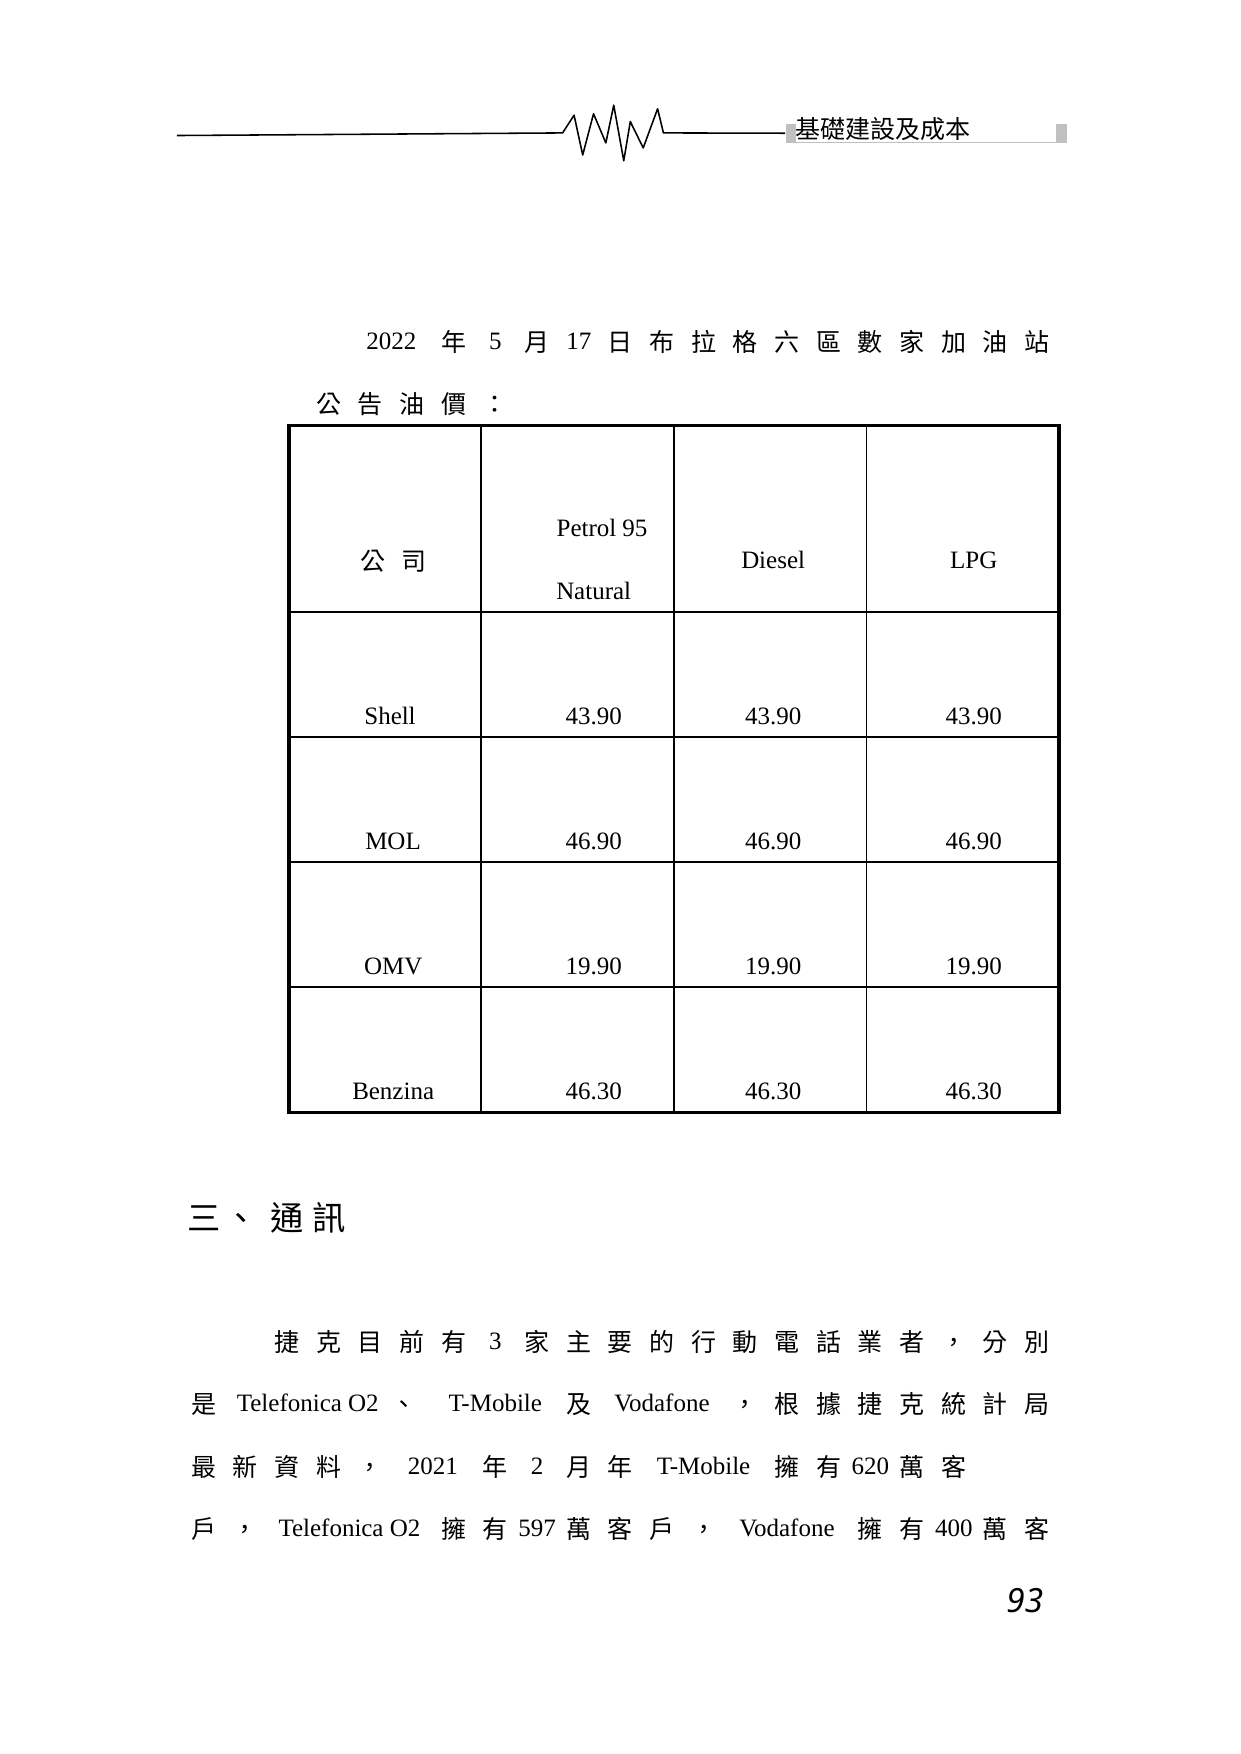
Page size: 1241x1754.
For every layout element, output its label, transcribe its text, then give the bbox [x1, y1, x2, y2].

table_cell 19.90 [867, 863, 1057, 986]
table_header Petrol 95 Natural [482, 427, 673, 611]
table_cell Benzina [291, 988, 480, 1111]
text 2022年5月17日布拉格六區數家加油站公告油價： [281, 299, 1058, 424]
table_cell 43.90 [675, 613, 866, 736]
table_cell 46.30 [867, 988, 1057, 1111]
text 三、通訊 [183, 1174, 1058, 1236]
text 捷克目前有3家主要的行動電話業者，分別是Telefonica O2、T-Mobile及Vodafone，根據捷克統計局最新資料，2021年2月年T-Mobile擁有620萬客戶，Telefonica O2擁有597萬客戶，Vodafone擁有400萬客 [183, 1299, 1058, 1549]
table_cell 19.90 [675, 863, 866, 986]
table_cell 46.90 [482, 738, 673, 861]
table_cell MOL [291, 738, 480, 861]
table_cell 43.90 [867, 613, 1057, 736]
table_cell 19.90 [482, 863, 673, 986]
table_cell 46.30 [482, 988, 673, 1111]
table_cell Shell [291, 613, 480, 736]
table_header Diesel [675, 427, 866, 611]
table_cell OMV [291, 863, 480, 986]
table_cell 43.90 [482, 613, 673, 736]
table_cell 46.90 [867, 738, 1057, 861]
table_cell 46.90 [675, 738, 866, 861]
table_header 公司 [291, 427, 480, 611]
table_cell 46.30 [675, 988, 866, 1111]
table_header LPG [867, 427, 1057, 611]
